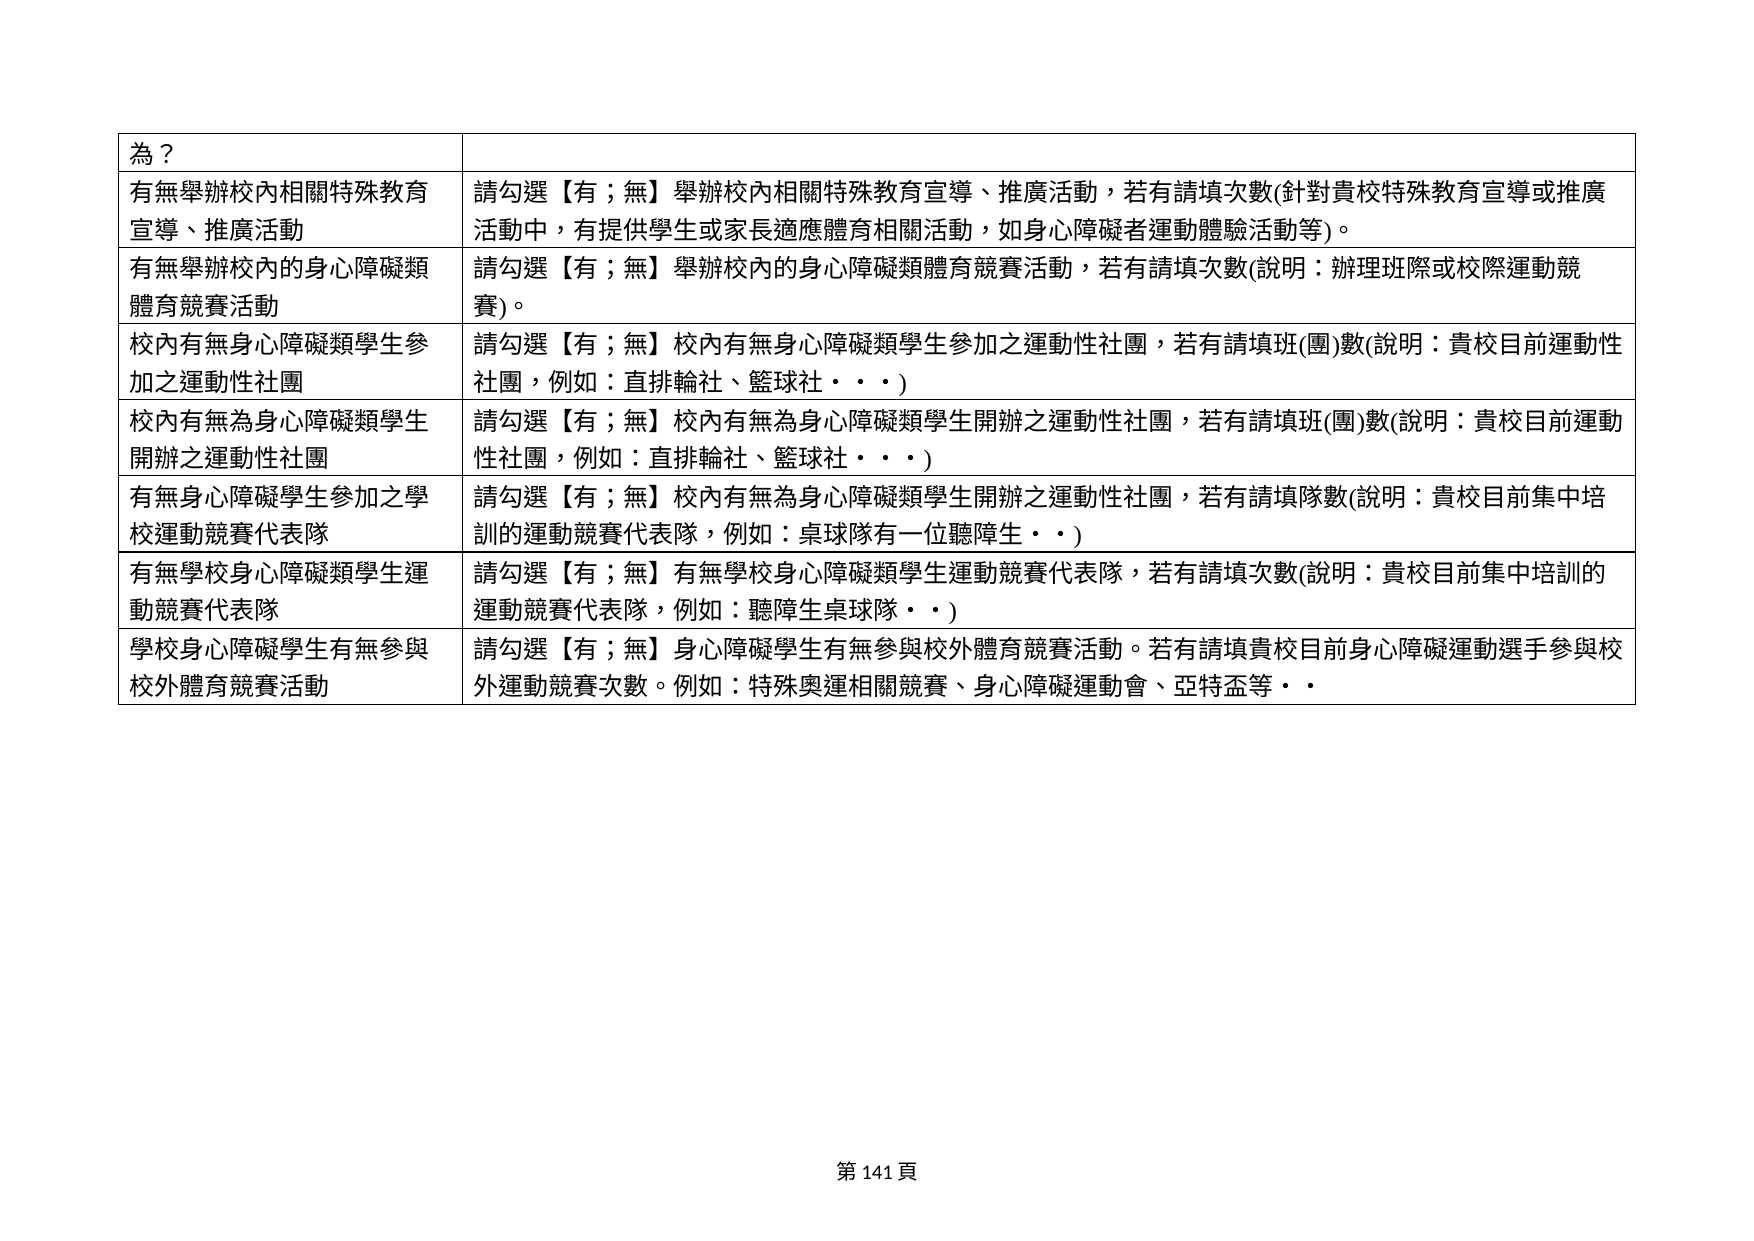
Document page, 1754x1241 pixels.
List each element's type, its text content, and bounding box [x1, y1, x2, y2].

table_cell 請勾選【有；無】校內有無為身心障礙類學生開辦之運動性社團，若有請填隊數(說明：貴校目前集中培訓的運動競賽代表隊，例如：桌球隊有一位聽障生‧‧) [463, 476, 1635, 551]
table_cell 請勾選【有；無】校內有無身心障礙類學生參加之運動性社團，若有請填班(團)數(說明：貴校目前運動性社團，例如：直排輪社、籃球社‧‧‧) [463, 324, 1635, 399]
table_cell 校內有無身心障礙類學生參加之運動性社團 [119, 324, 462, 399]
table_cell 有無舉辦校內的身心障礙類體育競賽活動 [119, 248, 462, 323]
table_cell 有無學校身心障礙類學生運動競賽代表隊 [119, 553, 462, 627]
table_cell [463, 134, 1635, 171]
table_cell 有無舉辦校內相關特殊教育宣導、推廣活動 [119, 172, 462, 247]
table_cell 請勾選【有；無】有無學校身心障礙類學生運動競賽代表隊，若有請填次數(說明：貴校目前集中培訓的運動競賽代表隊，例如：聽障生桌球隊‧‧) [463, 553, 1635, 627]
table_cell 請勾選【有；無】身心障礙學生有無參與校外體育競賽活動。若有請填貴校目前身心障礙運動選手參與校外運動競賽次數。例如：特殊奧運相關競賽、身心障礙運動會、亞特盃等‧‧ [463, 629, 1635, 703]
table_cell 為？ [119, 134, 462, 171]
table_cell 請勾選【有；無】舉辦校內的身心障礙類體育競賽活動，若有請填次數(說明：辦理班際或校際運動競賽)。 [463, 248, 1635, 323]
table_cell 學校身心障礙學生有無參與校外體育競賽活動 [119, 629, 462, 703]
table_cell 校內有無為身心障礙類學生開辦之運動性社團 [119, 400, 462, 475]
table_cell 有無身心障礙學生參加之學校運動競賽代表隊 [119, 476, 462, 551]
table_cell 請勾選【有；無】舉辦校內相關特殊教育宣導、推廣活動，若有請填次數(針對貴校特殊教育宣導或推廣活動中，有提供學生或家長適應體育相關活動，如身心障礙者運動體驗活動等)。 [463, 172, 1635, 247]
table_cell 請勾選【有；無】校內有無為身心障礙類學生開辦之運動性社團，若有請填班(團)數(說明：貴校目前運動性社團，例如：直排輪社、籃球社‧‧‧) [463, 400, 1635, 475]
